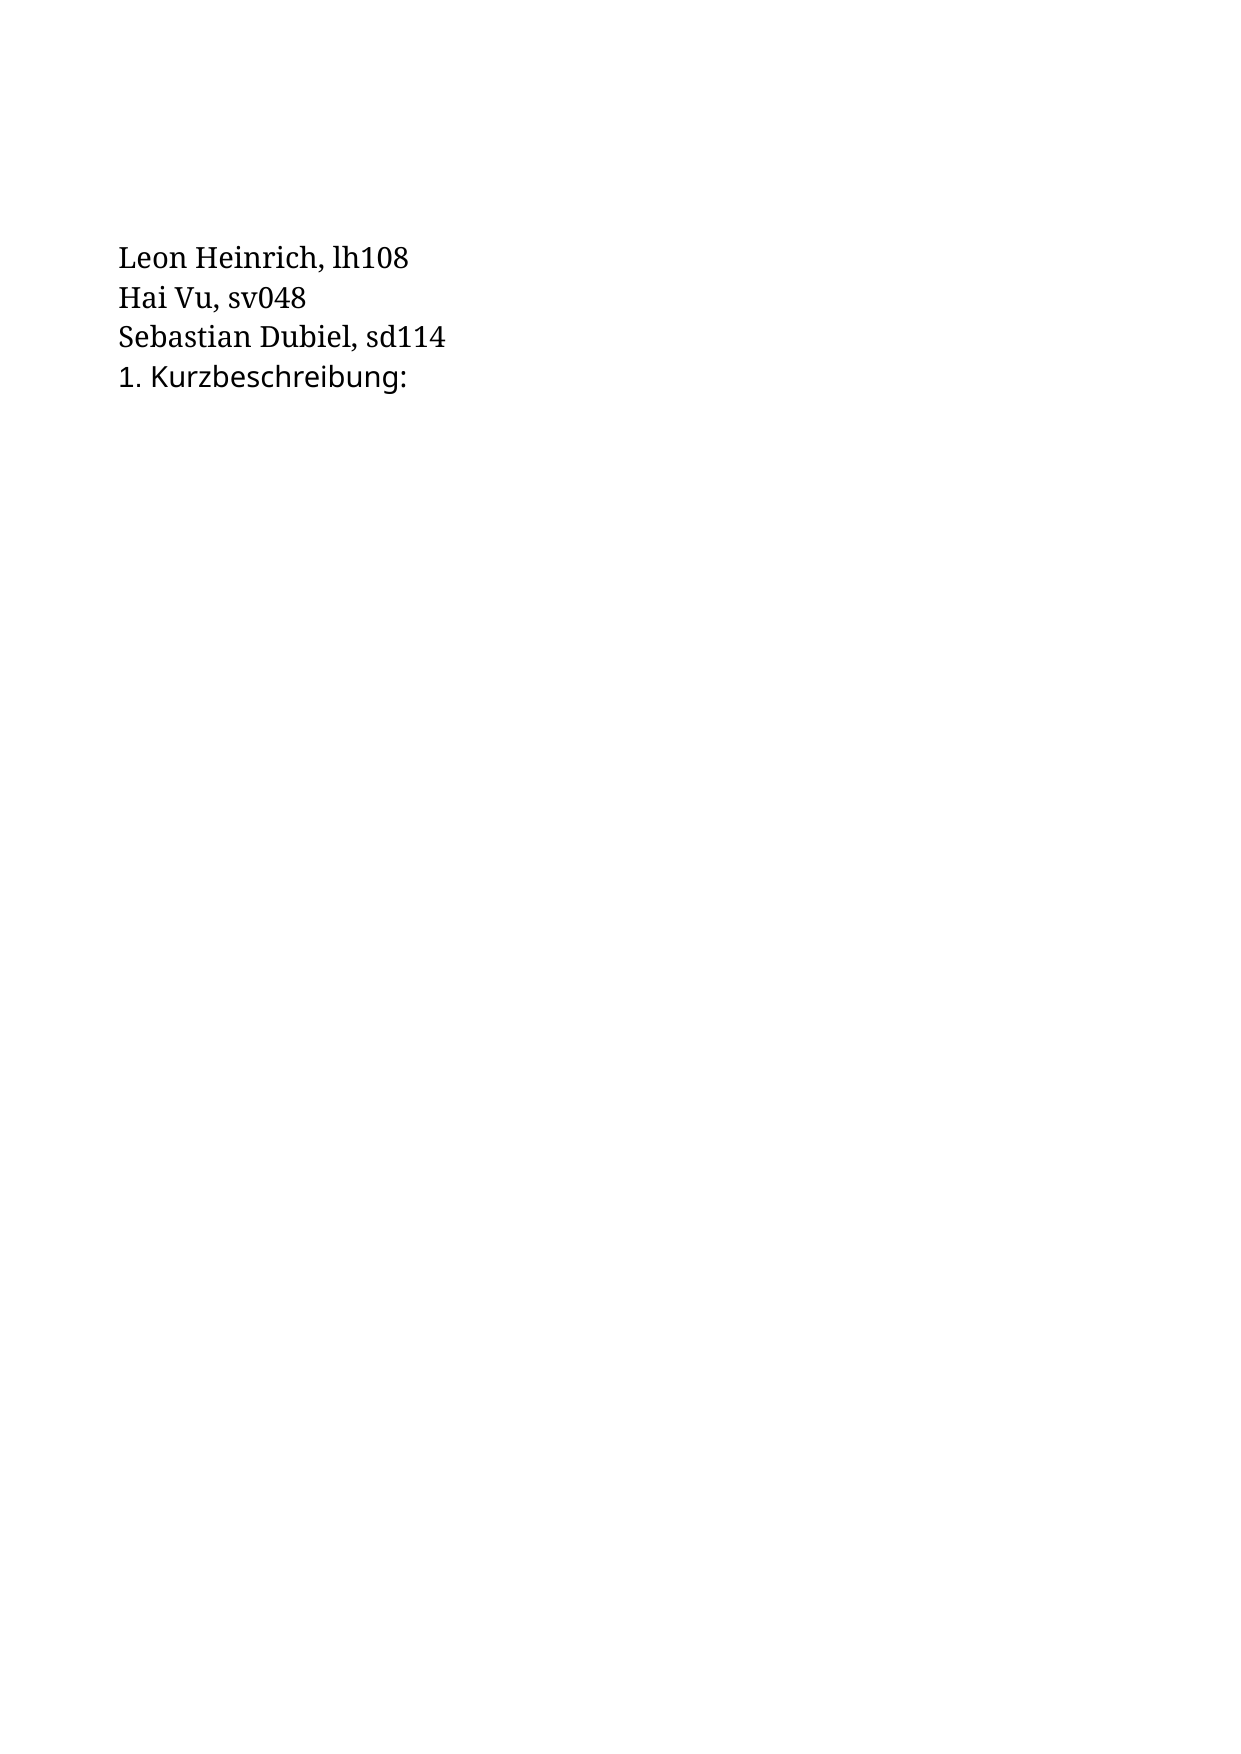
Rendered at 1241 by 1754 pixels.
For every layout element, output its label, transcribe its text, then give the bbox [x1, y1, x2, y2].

text Leon Heinrich, lh108 [118, 237, 1122, 277]
text Hai Vu, sv048 [118, 277, 1122, 317]
text 1. Kurzbeschreibung: [118, 356, 1122, 396]
text Sebastian Dubiel, sd114 [118, 317, 1122, 356]
